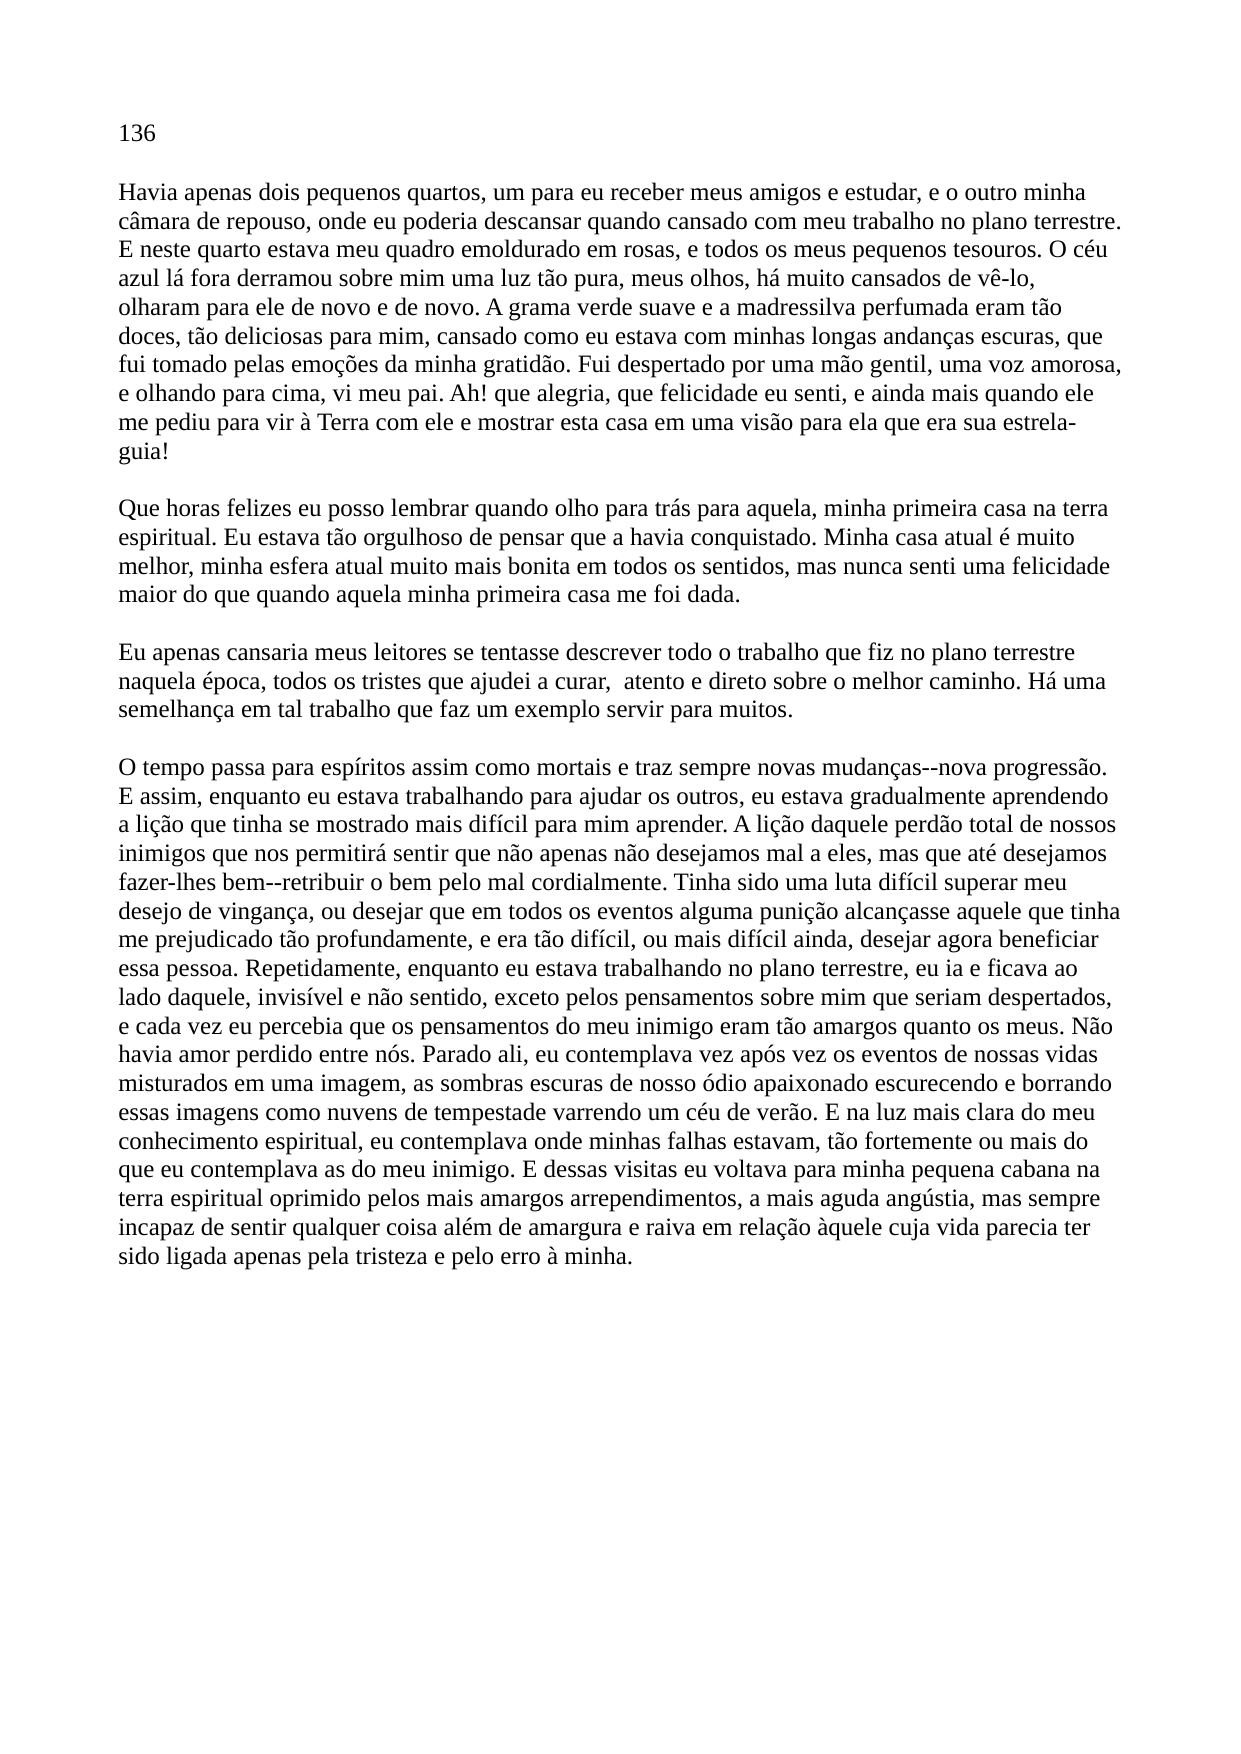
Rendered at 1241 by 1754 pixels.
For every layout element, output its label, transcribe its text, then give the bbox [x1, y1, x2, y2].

text O tempo passa para espíritos assim como mortais e traz sempre novas mudanças--nova progressão. E assim, enquanto eu estava trabalhando para ajudar os outros, eu estava gradualmente aprendendo a lição que tinha se mostrado mais difícil para mim aprender. A lição daquele perdão total de nossos inimigos que nos permitirá sentir que não apenas não desejamos mal a eles, mas que até desejamos fazer-lhes bem--retribuir o bem pelo mal cordialmente. Tinha sido uma luta difícil superar meu desejo de vingança, ou desejar que em todos os eventos alguma punição alcançasse aquele que tinha me prejudicado tão profundamente, e era tão difícil, ou mais difícil ainda, desejar agora beneficiar essa pessoa. Repetidamente, enquanto eu estava trabalhando no plano terrestre, eu ia e ficava ao lado daquele, invisível e não sentido, exceto pelos pensamentos sobre mim que seriam despertados, e cada vez eu percebia que os pensamentos do meu inimigo eram tão amargos quanto os meus. Não havia amor perdido entre nós. Parado ali, eu contemplava vez após vez os eventos de nossas vidas misturados em uma imagem, as sombras escuras de nosso ódio apaixonado escurecendo e borrando essas imagens como nuvens de tempestade varrendo um céu de verão. E na luz mais clara do meu conhecimento espiritual, eu contemplava onde minhas falhas estavam, tão fortemente ou mais do que eu contemplava as do meu inimigo. E dessas visitas eu voltava para minha pequena cabana na terra espiritual oprimido pelos mais amargos arrependimentos, a mais aguda angústia, mas sempre incapaz de sentir qualquer coisa além de amargura e raiva em relação àquele cuja vida parecia ter sido ligada apenas pela tristeza e pelo erro à minha. [118, 752, 1122, 1269]
text Havia apenas dois pequenos quartos, um para eu receber meus amigos e estudar, e o outro minha câmara de repouso, onde eu poderia descansar quando cansado com meu trabalho no plano terrestre. E neste quarto estava meu quadro emoldurado em rosas, e todos os meus pequenos tesouros. O céu azul lá fora derramou sobre mim uma luz tão pura, meus olhos, há muito cansados ​​de vê-lo, olharam para ele de novo e de novo. A grama verde suave e a madressilva perfumada eram tão doces, tão deliciosas para mim, cansado como eu estava com minhas longas andanças escuras, que fui tomado pelas emoções da minha gratidão. Fui despertado por uma mão gentil, uma voz amorosa, e olhando para cima, vi meu pai. Ah! que alegria, que felicidade eu senti, e ainda mais quando ele me pediu para vir à Terra com ele e mostrar esta casa em uma visão para ela que era sua estrela-guia! [118, 177, 1122, 464]
text Que horas felizes eu posso lembrar quando olho para trás para aquela, minha primeira casa na terra espiritual. Eu estava tão orgulhoso de pensar que a havia conquistado. Minha casa atual é muito melhor, minha esfera atual muito mais bonita em todos os sentidos, mas nunca senti uma felicidade maior do que quando aquela minha primeira casa me foi dada. [118, 493, 1122, 608]
text Eu apenas cansaria meus leitores se tentasse descrever todo o trabalho que fiz no plano terrestre naquela época, todos os tristes que ajudei a curar, atento e direto sobre o melhor caminho. Há uma semelhança em tal trabalho que faz um exemplo servir para muitos. [118, 637, 1122, 723]
